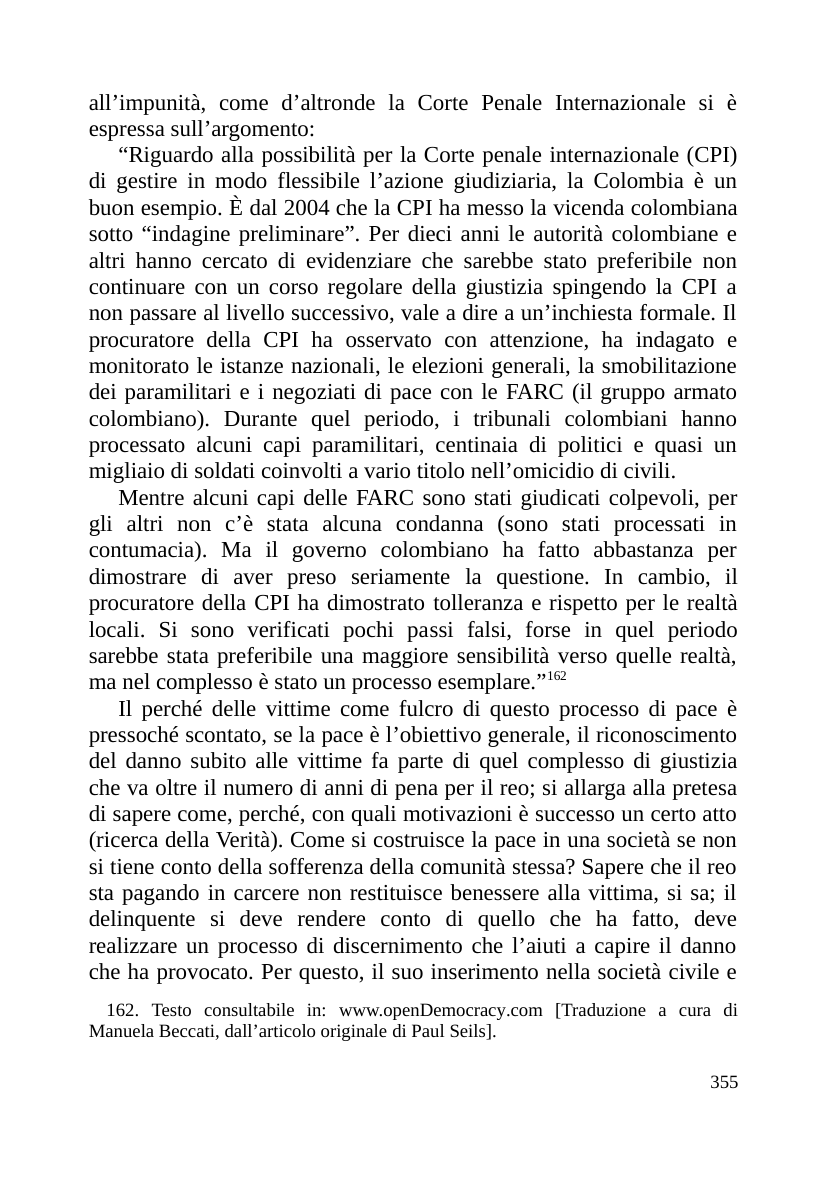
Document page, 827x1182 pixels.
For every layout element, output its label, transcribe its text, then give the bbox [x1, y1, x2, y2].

text Mentre alcuni capi delle FARC sono stati giudicati colpevoli, per gli altri non c’è stata alcuna condanna (sono stati processati in contumacia). Ma il governo colombiano ha fatto abbastanza per dimostrare di aver preso seriamente la questione. In cambio, il procuratore della CPI ha dimostrato tolleranza e rispetto per le realtà locali. Si sono verificati pochi passi falsi, forse in quel periodo sarebbe stata preferibile una maggiore sensibilità verso quelle realtà, ma nel complesso è stato un processo esemplare.” [88, 484, 738, 695]
text “Riguardo alla possibilità per la Corte penale internazionale (CPI) di gestire in modo flessibile l’azione giudiziaria, la Colombia è un buon esempio. È dal 2004 che la CPI ha messo la vicenda colombiana sotto “indagine preliminare”. Per dieci anni le autorità colombiane e altri hanno cercato di evidenziare che sarebbe stato preferibile non continuare con un corso regolare della giustizia spingendo la CPI a non passare al livello successivo, vale a dire a un’inchiesta formale. Il procuratore della CPI ha osservato con attenzione, ha indagato e monitorato le istanze nazionali, le elezioni generali, la smobilitazione dei paramilitari e i negoziati di pace con le FARC (il gruppo armato colombiano). Durante quel periodo, i tribunali colombiani hanno processato alcuni capi paramilitari, centinaia di politici e quasi un migliaio di soldati coinvolti a vario titolo nell’omicidio di civili. [88, 141, 738, 484]
text all’impunità, come d’altronde la Corte Penale Internazionale si è espressa sull’argomento: [88, 88, 738, 141]
text Il perché delle vittime come fulcro di questo processo di pace è pressoché scontato, se la pace è l’obiettivo generale, il riconoscimento del danno subito alle vittime fa parte di quel complesso di giustizia che va oltre il numero di anni di pena per il reo; si allarga alla pretesa di sapere come, perché, con quali motivazioni è successo un certo atto (ricerca della Verità). Come si costruisce la pace in una società se non si tiene conto della sofferenza della comunità stessa? Sapere che il reo sta pagando in carcere non restituisce benessere alla vittima, si sa; il delinquente si deve rendere conto di quello che ha fatto, deve realizzare un processo di discernimento che l’aiuti a capire il danno che ha provocato. Per questo, il suo inserimento nella società civile e [88, 695, 738, 984]
text Testo consultabile in: www.openDemocracy.com [Traduzione a cura di Manuela Beccati, dall’articolo originale di Paul Seils]. [88, 998, 738, 1042]
